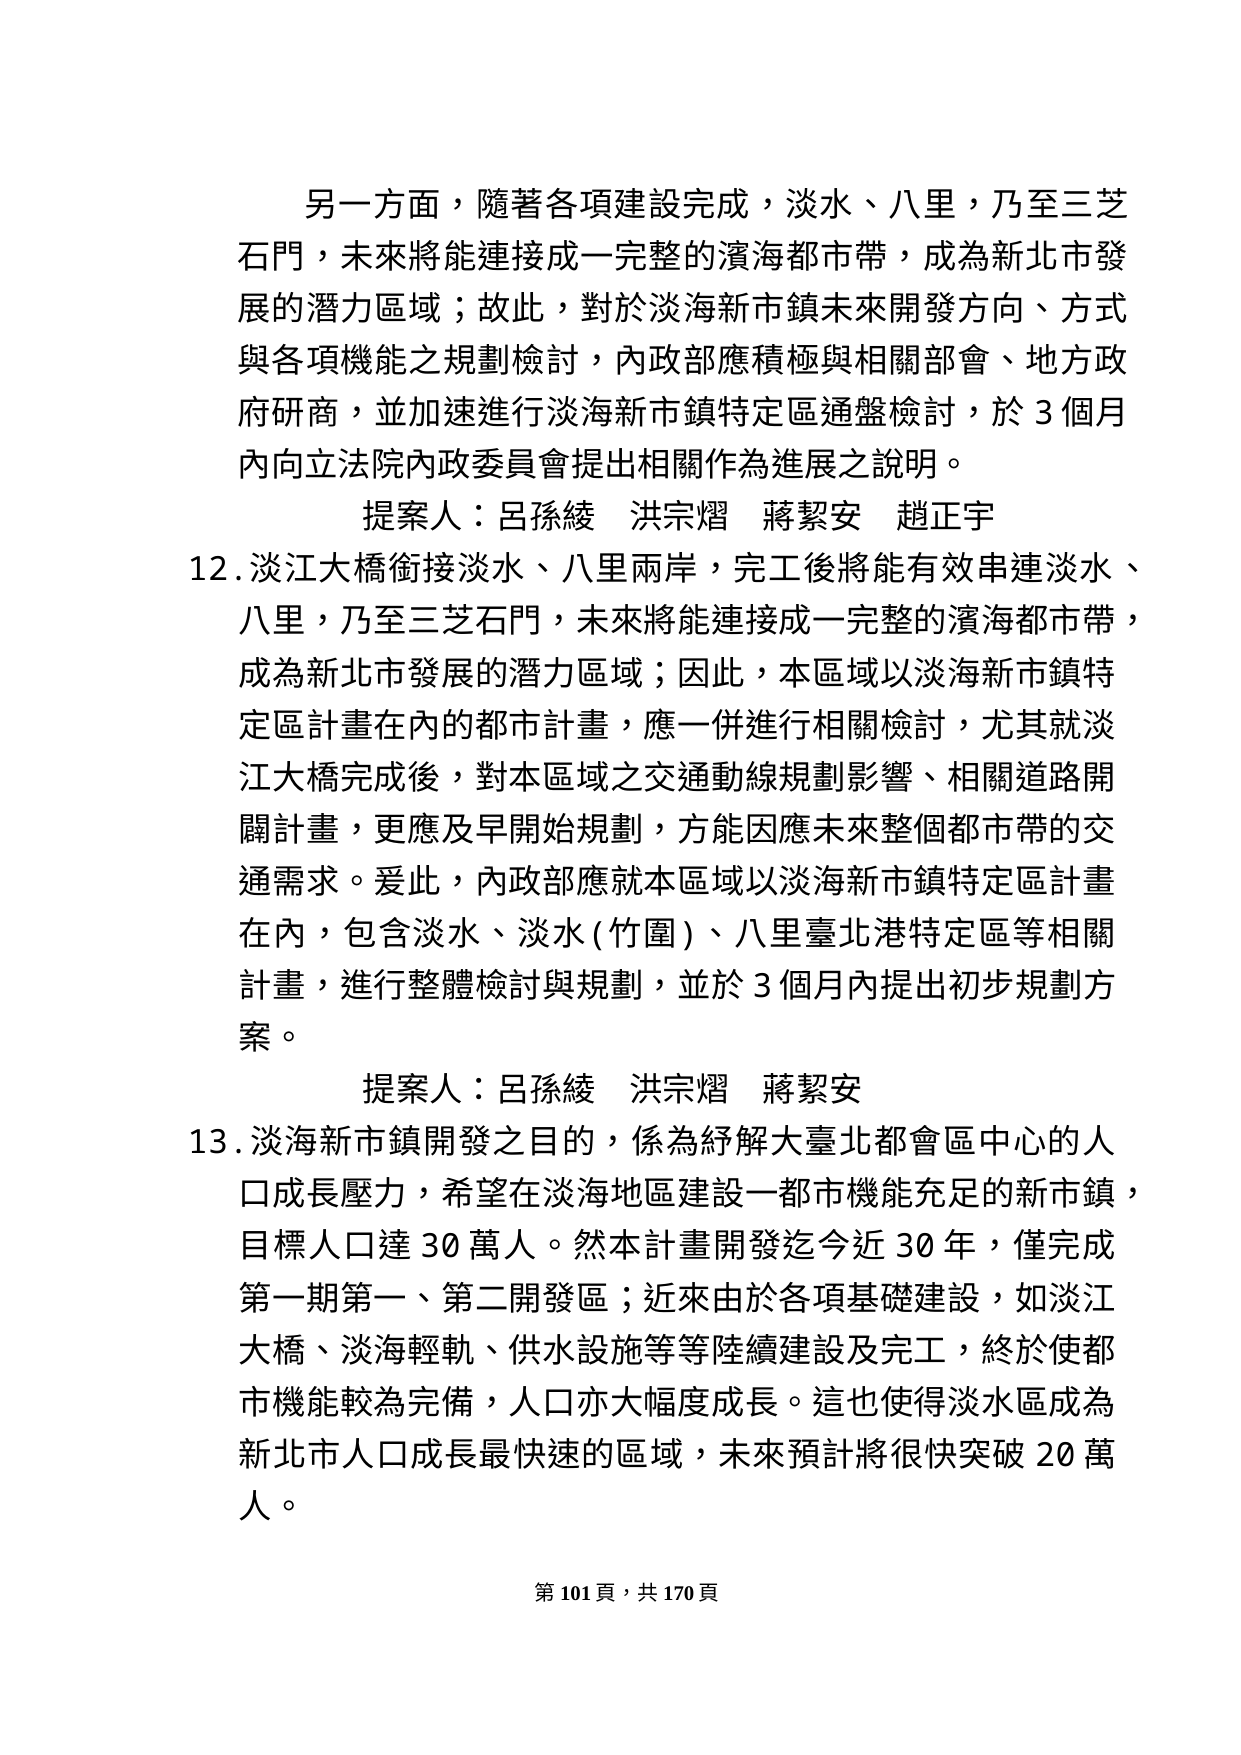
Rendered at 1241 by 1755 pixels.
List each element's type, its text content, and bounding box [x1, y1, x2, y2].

text 另一方面，隨著各項建設完成，淡水、八里，乃至三芝石門，未來將能連接成一完整的濱海都市帶，成為新北市發展的潛力區域；故此，對於淡海新市鎮未來開發方向、方式與各項機能之規劃檢討，內政部應積極與相關部會、地方政府研商，並加速進行淡海新市鎮特定區通盤檢討，於3個月內向立法院內政委員會提出相關作為進展之說明。 [237, 174, 1129, 487]
text 13.淡海新市鎮開發之目的，係為紓解大臺北都會區中心的人口成長壓力，希望在淡海地區建設一都市機能充足的新市鎮，目標人口達30萬人。然本計畫開發迄今近30年，僅完成第一期第一、第二開發區；近來由於各項基礎建設，如淡江大橋、淡海輕軌、供水設施等等陸續建設及完工，終於使都市機能較為完備，人口亦大幅度成長。這也使得淡水區成為新北市人口成長最快速的區域，未來預計將很快突破20萬人。 [187, 1112, 1116, 1529]
text 12.淡江大橋銜接淡水、八里兩岸，完工後將能有效串連淡水、八里，乃至三芝石門，未來將能連接成一完整的濱海都市帶，成為新北市發展的潛力區域；因此，本區域以淡海新市鎮特定區計畫在內的都市計畫，應一併進行相關檢討，尤其就淡江大橋完成後，對本區域之交通動線規劃影響、相關道路開闢計畫，更應及早開始規劃，方能因應未來整個都市帶的交通需求。爰此，內政部應就本區域以淡海新市鎮特定區計畫在內，包含淡水、淡水(竹圍)、八里臺北港特定區等相關計畫，進行整體檢討與規劃，並於3個月內提出初步規劃方案。 [187, 539, 1116, 1060]
text 提案人：呂孫綾 洪宗熠 蔣絜安 趙正宇 [362, 487, 1129, 539]
text 提案人：呂孫綾 洪宗熠 蔣絜安 [362, 1060, 1129, 1112]
